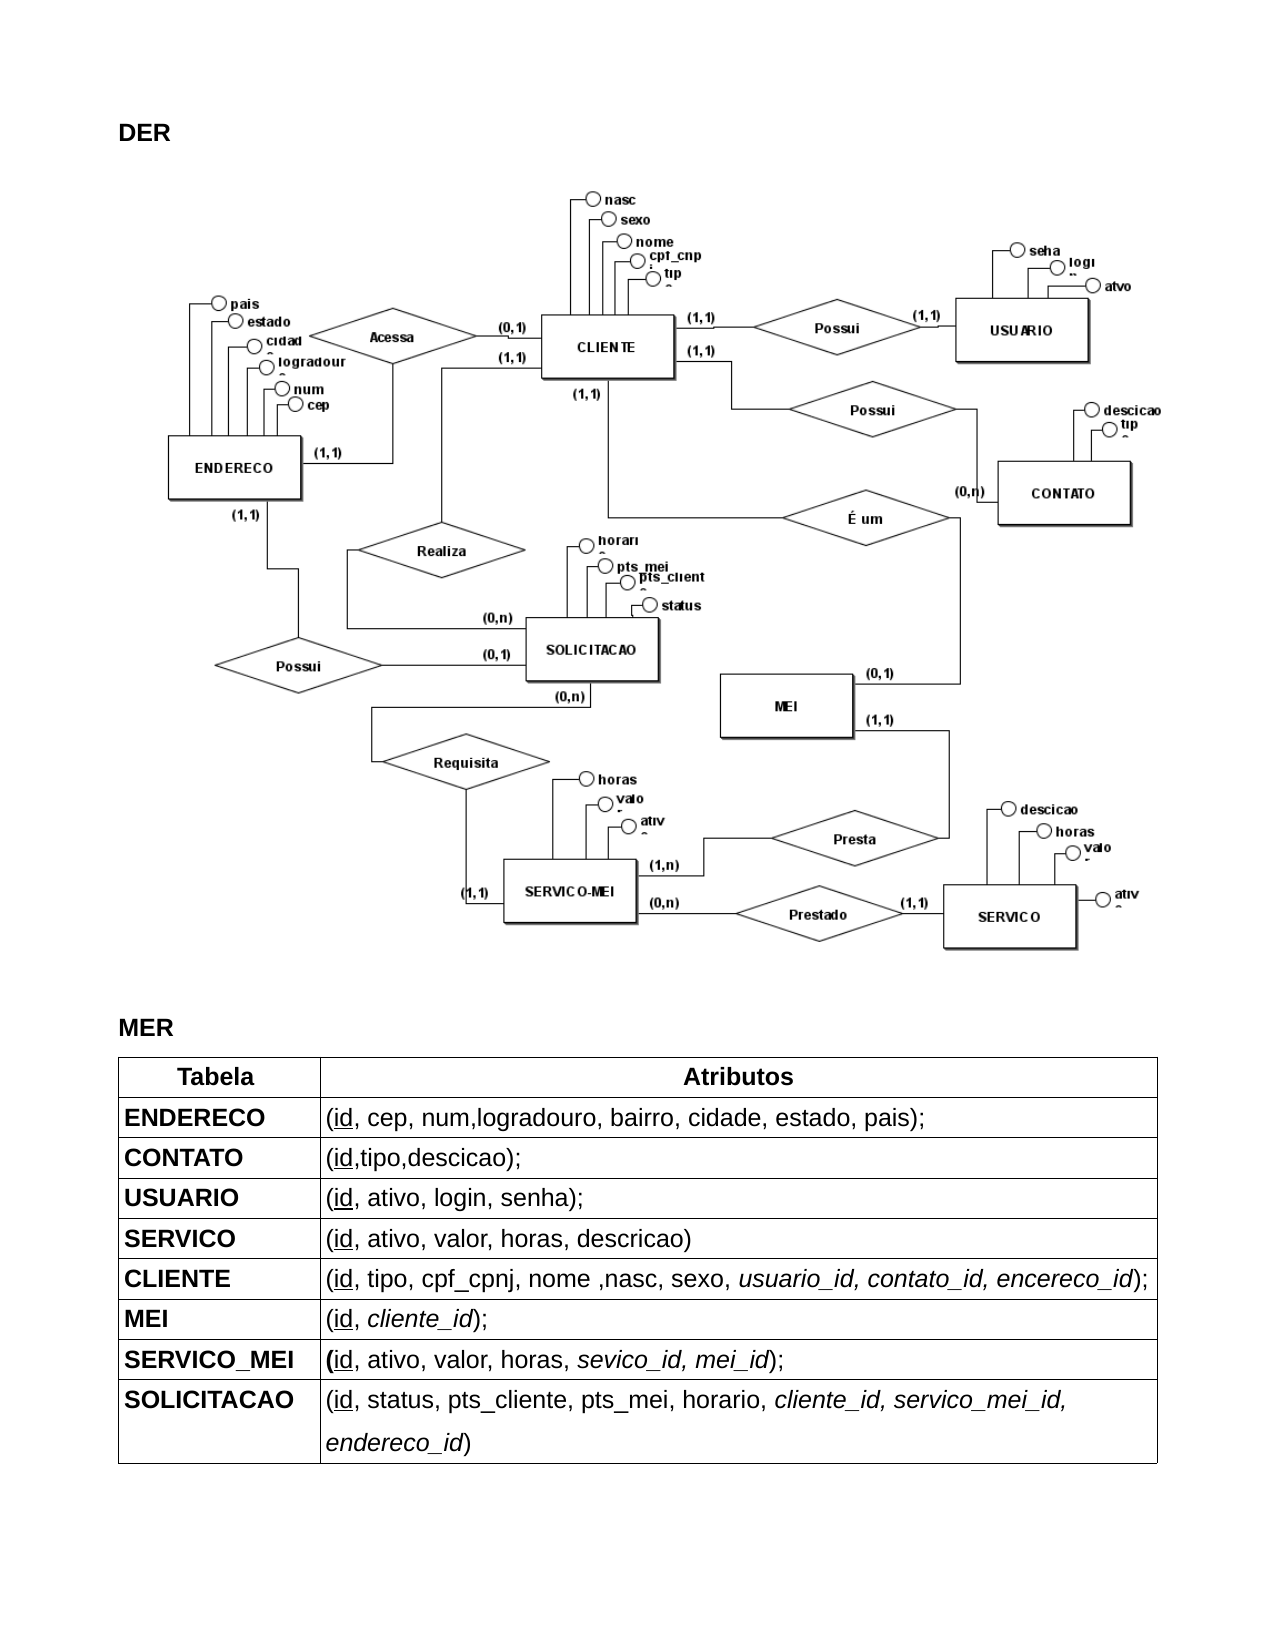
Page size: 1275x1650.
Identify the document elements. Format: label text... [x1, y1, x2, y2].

table_cell (id, ativo, valor, horas, sevico_id, mei_id); [321, 1340, 1157, 1379]
table_cell (id, cliente_id); [321, 1300, 1157, 1339]
table_cell (id, status, pts_cliente, pts_mei, horario, cliente_id, servico_mei_id, endereco_id) [321, 1380, 1157, 1462]
table_cell SERVICO_MEI [119, 1340, 320, 1379]
table_cell CONTATO [119, 1138, 320, 1177]
table_header Atributos [321, 1058, 1157, 1097]
table_cell USUARIO [119, 1179, 320, 1218]
table_header Tabela [119, 1058, 320, 1097]
table_cell SOLICITACAO [119, 1380, 320, 1462]
text DER [118, 118, 1157, 147]
table_cell SERVICO [119, 1219, 320, 1258]
table_cell (id, tipo, cpf_cpnj, nome ,nasc, sexo, usuario_id, contato_id, encereco_id); [321, 1259, 1157, 1298]
table_cell ENDERECO [119, 1098, 320, 1137]
table_cell CLIENTE [119, 1259, 320, 1298]
table_cell (id,tipo,descicao); [321, 1138, 1157, 1177]
picture [138, 167, 1172, 953]
table_cell MEI [119, 1300, 320, 1339]
table_cell (id, ativo, login, senha); [321, 1179, 1157, 1218]
text MER [118, 1013, 1157, 1042]
table_cell (id, cep, num,logradouro, bairro, cidade, estado, pais); [321, 1098, 1157, 1137]
table_cell (id, ativo, valor, horas, descricao) [321, 1219, 1157, 1258]
